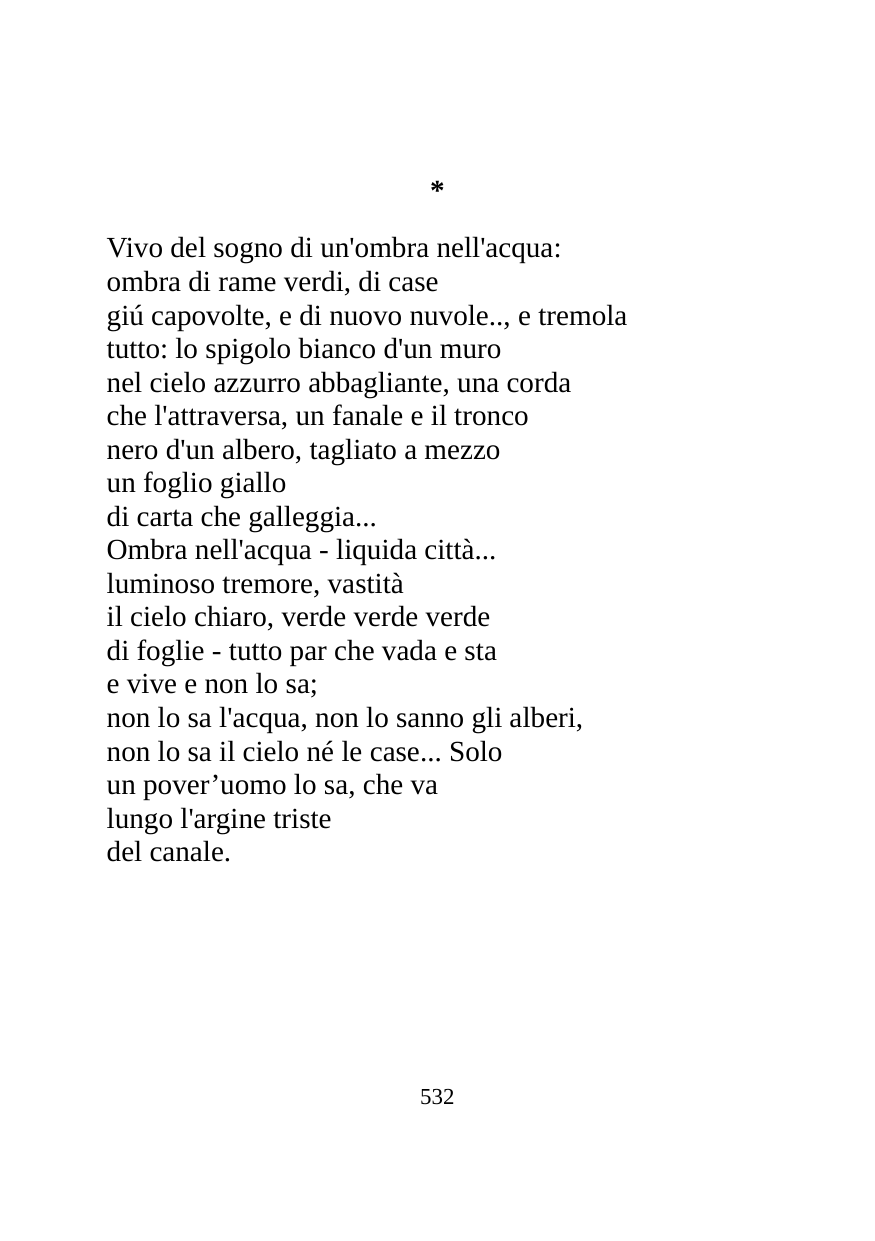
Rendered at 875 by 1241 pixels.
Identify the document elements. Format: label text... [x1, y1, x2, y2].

text non lo sa il cielo né le case... Solo [106, 734, 768, 767]
text il cielo chiaro, verde verde verde [106, 599, 768, 633]
text * [106, 173, 768, 207]
text un foglio giallo [106, 465, 768, 499]
text giú capovolte, e di nuovo nuvole.., e tremola [106, 298, 768, 331]
text che l'attraversa, un fanale e il tronco [106, 398, 768, 432]
text Vivo del sogno di un'ombra nell'acqua: [106, 231, 768, 264]
text e vive e non lo sa; [106, 667, 768, 700]
text lungo l'argine triste [106, 801, 768, 834]
text nero d'un albero, tagliato a mezzo [106, 432, 768, 465]
text Ombra nell'acqua - liquida città... [106, 532, 768, 566]
text di carta che galleggia... [106, 499, 768, 532]
text non lo sa l'acqua, non lo sanno gli alberi, [106, 700, 768, 734]
text tutto: lo spigolo bianco d'un muro [106, 331, 768, 365]
text del canale. [106, 834, 768, 868]
text di foglie - tutto par che vada e sta [106, 633, 768, 667]
text nel cielo azzurro abbagliante, una corda [106, 365, 768, 398]
text un pover’uomo lo sa, che va [106, 767, 768, 801]
text luminoso tremore, vastità [106, 566, 768, 599]
text ombra di rame verdi, di case [106, 264, 768, 298]
